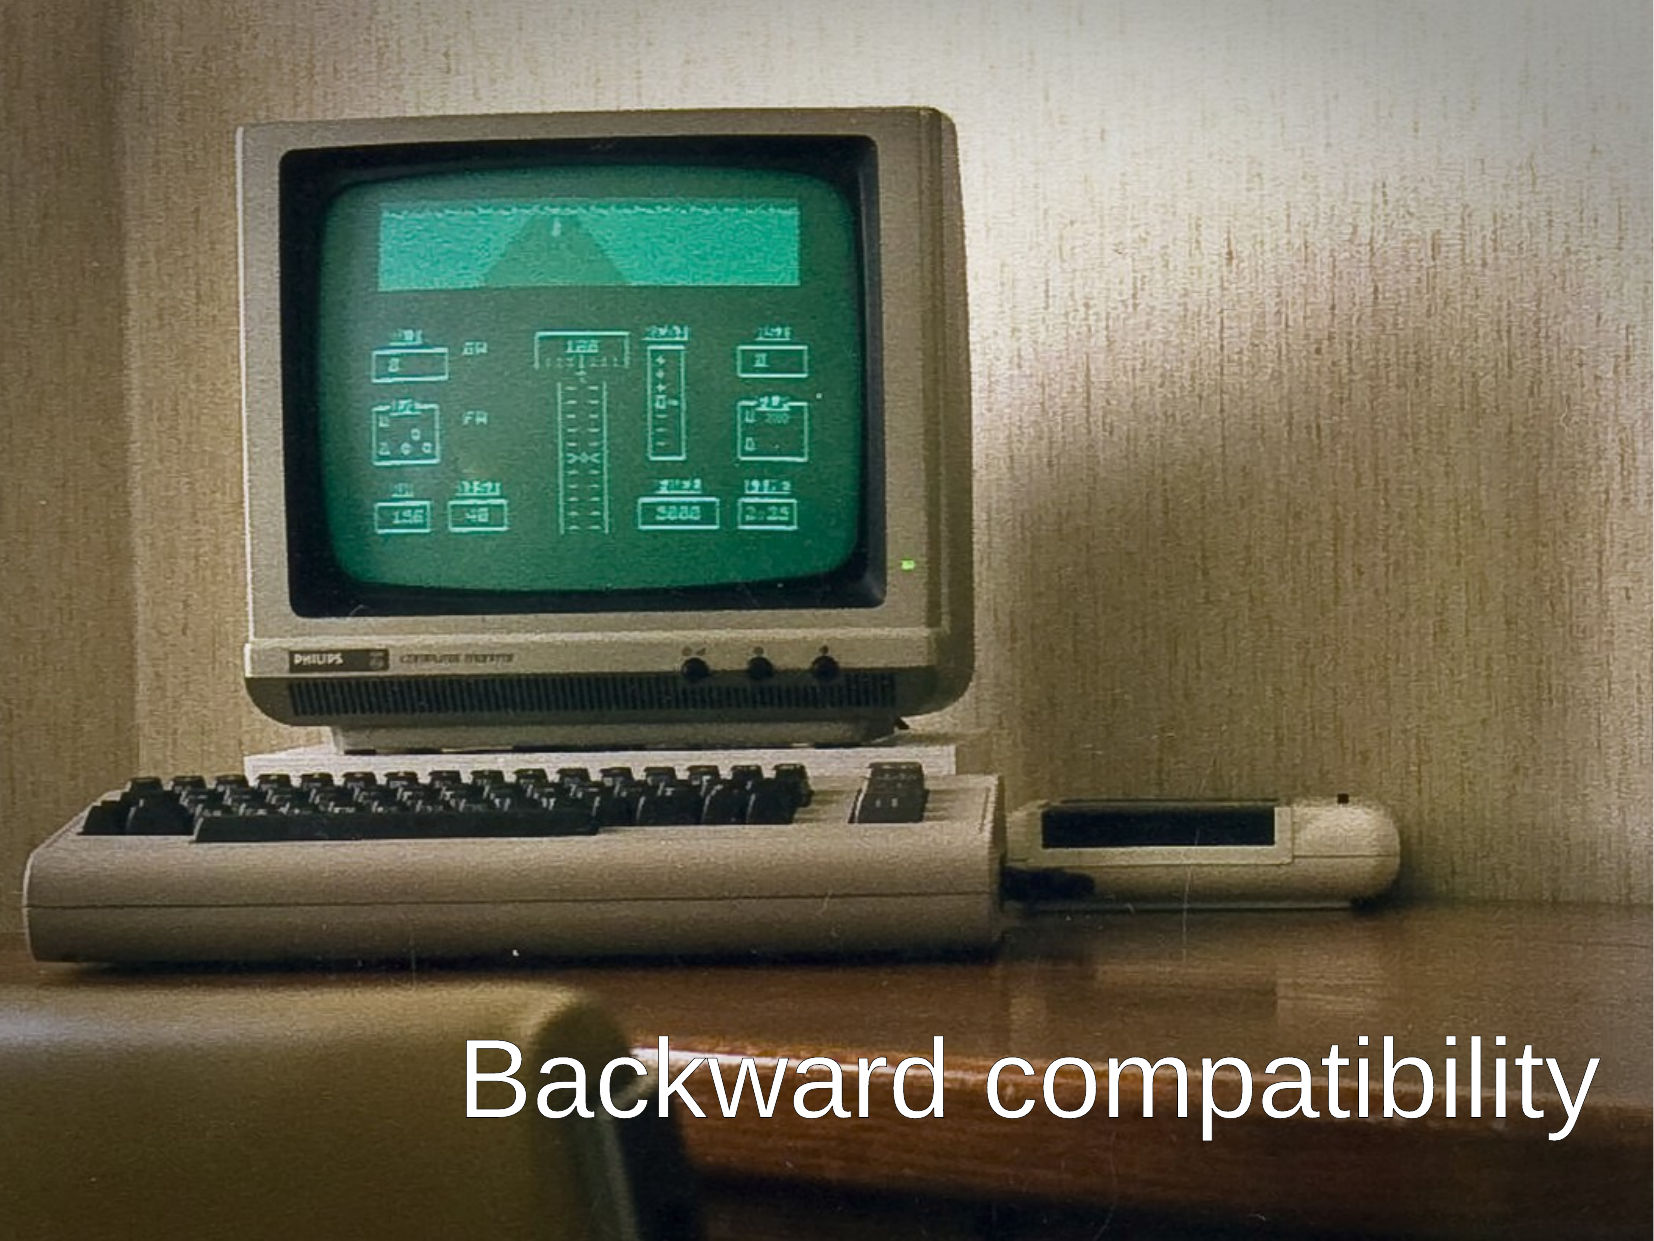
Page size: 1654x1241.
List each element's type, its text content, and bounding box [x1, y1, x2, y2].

list [82, 290, 1571, 1010]
title Backward compatibility [285, 975, 1654, 1183]
picture [0, 0, 1654, 1241]
